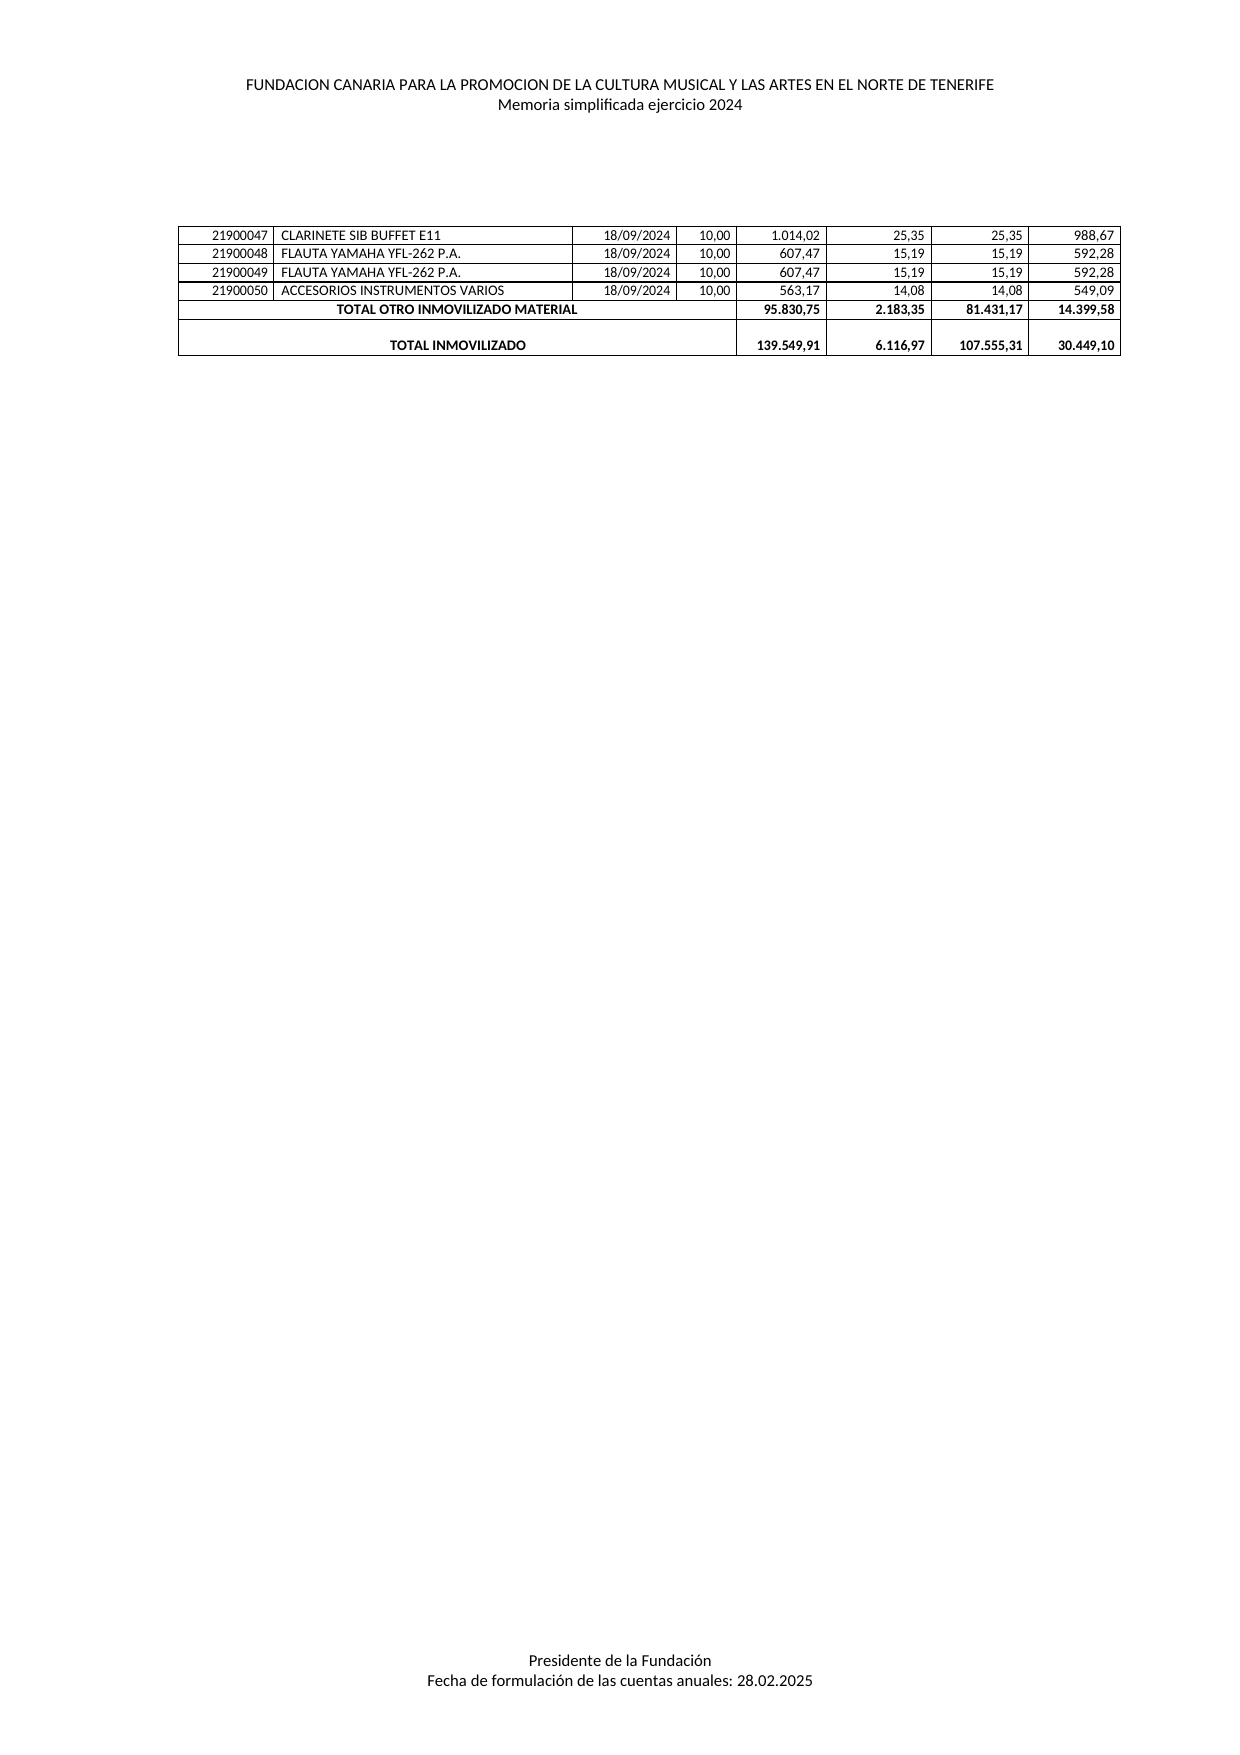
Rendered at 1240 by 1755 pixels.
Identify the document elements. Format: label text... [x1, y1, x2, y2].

table_cell 18/09/2024 [573, 264, 676, 281]
table_cell 15,19 [932, 264, 1028, 281]
table_cell 21900050 [179, 283, 273, 300]
table_cell 21900048 [179, 245, 273, 263]
table_cell 139.549,91 [737, 320, 826, 355]
table_cell 6.116,97 [827, 320, 931, 355]
table_cell 2.183,35 [827, 301, 931, 319]
table_cell 107.555,31 [932, 320, 1028, 355]
table_cell 81.431,17 [932, 301, 1028, 319]
table_cell 30.449,10 [1029, 320, 1120, 355]
table_cell 15,19 [932, 245, 1028, 263]
table_cell 607,47 [737, 245, 826, 263]
table_cell 14.399,58 [1029, 301, 1120, 319]
table_cell FLAUTA YAMAHA YFL-262 P.A. [274, 264, 572, 281]
table_cell TOTAL OTRO INMOVILIZADO MATERIAL [179, 301, 736, 319]
table_cell ACCESORIOS INSTRUMENTOS VARIOS [274, 283, 572, 300]
table_cell 10,00 [677, 264, 736, 281]
table_header 10,00 [677, 227, 736, 244]
table_cell 18/09/2024 [573, 245, 676, 263]
table_header CLARINETE SIB BUFFET E11 [274, 227, 572, 244]
table_cell 14,08 [932, 283, 1028, 300]
table_cell 592,28 [1029, 264, 1120, 281]
table_cell 607,47 [737, 264, 826, 281]
table_header 988,67 [1029, 227, 1120, 244]
table_cell 18/09/2024 [573, 283, 676, 300]
table_cell 563,17 [737, 283, 826, 300]
table_cell FLAUTA YAMAHA YFL-262 P.A. [274, 245, 572, 263]
table_cell 15,19 [827, 264, 931, 281]
table_cell 15,19 [827, 245, 931, 263]
table_cell 14,08 [827, 283, 931, 300]
table_header 25,35 [827, 227, 931, 244]
table_cell 95.830,75 [737, 301, 826, 319]
table_cell 10,00 [677, 283, 736, 300]
table_cell 21900049 [179, 264, 273, 281]
table_header 1.014,02 [737, 227, 826, 244]
table_header 25,35 [932, 227, 1028, 244]
table_cell 10,00 [677, 245, 736, 263]
table_header 18/09/2024 [573, 227, 676, 244]
table_cell 549,09 [1029, 283, 1120, 300]
table_header 21900047 [179, 227, 273, 244]
table_cell TOTAL INMOVILIZADO [179, 320, 736, 355]
table_cell 592,28 [1029, 245, 1120, 263]
